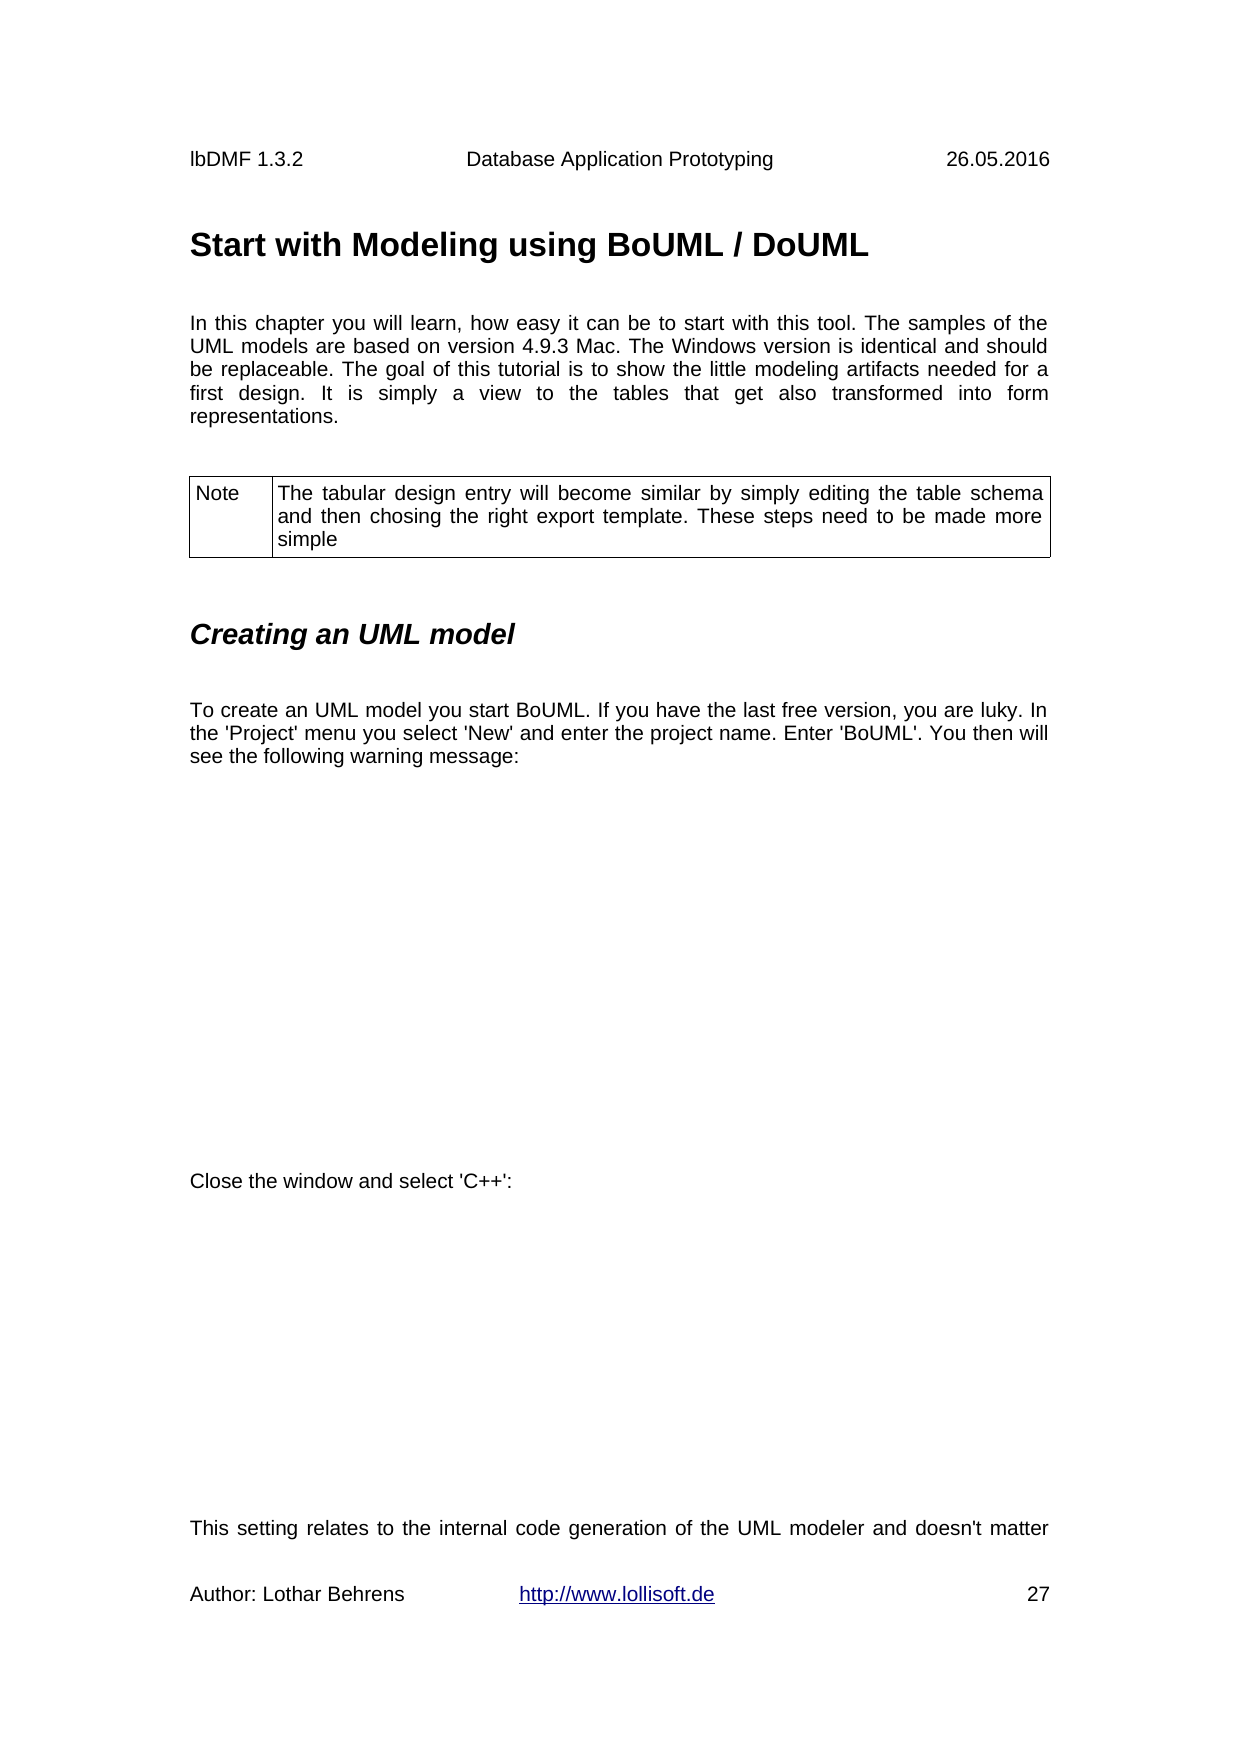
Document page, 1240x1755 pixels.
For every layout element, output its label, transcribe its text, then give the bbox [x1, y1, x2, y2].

table_header Note [190, 477, 272, 557]
table_header The tabular design entry will become similar by simply editing the table schema and then chosing the right export template. These steps need to be made more simple [273, 477, 1050, 557]
text To create an UML model you start BoUML. If you have the last free version, you are luky. In the 'Project' menu you select 'New' and enter the project name. Enter 'BoUML'. You then will see the following warning message: [189, 699, 1050, 768]
text This setting relates to the internal code generation of the UML modeler and doesn't matter [189, 1517, 1050, 1540]
text In this chapter you will learn, how easy it can be to start with this tool. The samples of the UML models are based on version 4.9.3 Mac. The Windows version is identical and should be replaceable. The goal of this tutorial is to show the little modeling artifacts needed for a first design. It is simply a view to the tables that get also transformed into form representations. [189, 311, 1050, 427]
subtitle Start with Modeling using BoUML / DoUML [189, 226, 1050, 263]
subtitle Creating an UML model [189, 618, 1050, 650]
text Close the window and select 'C++': [189, 1169, 1050, 1192]
